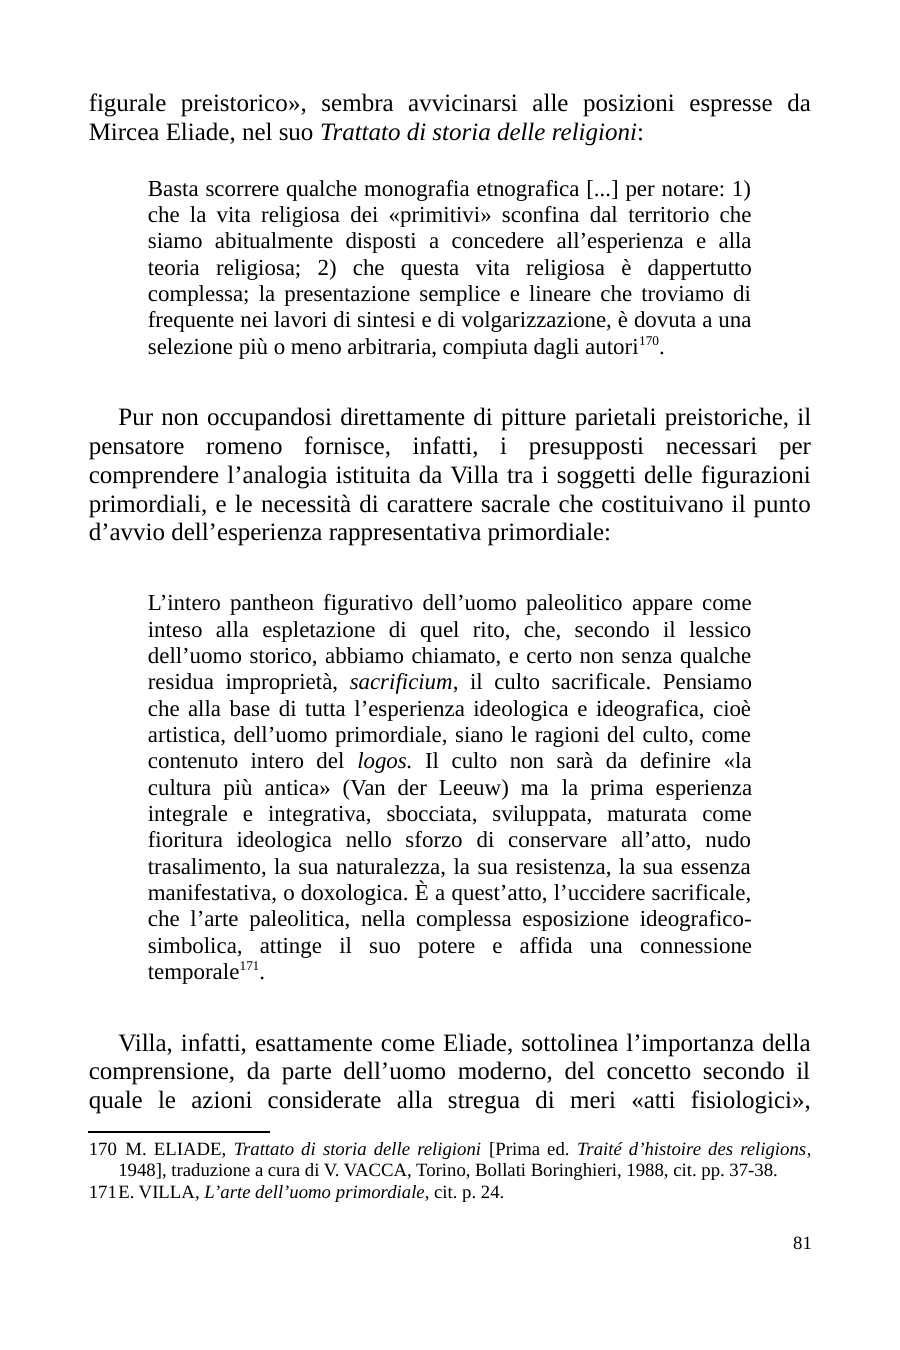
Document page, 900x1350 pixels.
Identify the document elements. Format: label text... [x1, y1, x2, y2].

text E. VILLA, L’arte dell’uomo primordiale, cit. p. 24. [88, 1181, 811, 1202]
text Pur non occupandosi direttamente di pitture parietali preistoriche, il pensatore romeno fornisce, infatti, i presupposti necessari per comprendere l’analogia istituita da Villa tra i soggetti delle figurazioni primordiali, e le necessità di carattere sacrale che costituivano il punto d’avvio dell’esperienza rappresentativa primordiale: [88, 402, 811, 546]
text L’intero pantheon figurativo dell’uomo paleolitico appare come inteso alla espletazione di quel rito, che, secondo il lessico dell’uomo storico, abbiamo chiamato, e certo non senza qualche residua improprietà, sacrificium, il culto sacrificale. Pensiamo che alla base di tutta l’esperienza ideologica e ideografica, cioè artistica, dell’uomo primordiale, siano le ragioni del culto, come contenuto intero del logos. Il culto non sarà da definire «la cultura più antica» (Van der Leeuw) ma la prima esperienza integrale e integrativa, sbocciata, sviluppata, maturata come fioritura ideologica nello sforzo di conservare all’atto, nudo trasalimento, la sua naturalezza, la sua resistenza, la sua essenza manifestativa, o doxologica. È a quest’atto, l’uccidere sacrificale, che l’arte paleolitica, nella complessa esposizione ideografico-simbolica, attinge il suo potere e affida una connessione temporale. [148, 589, 752, 984]
text Basta scorrere qualche monografia etnografica [...] per notare: 1) che la vita religiosa dei «primitivi» sconfina dal territorio che siamo abitualmente disposti a concedere all’esperienza e alla teoria religiosa; 2) che questa vita religiosa è dappertutto complessa; la presentazione semplice e lineare che troviamo di frequente nei lavori di sintesi e di volgarizzazione, è dovuta a una selezione più o meno arbitraria, compiuta dagli autori. [148, 175, 752, 359]
text figurale preistorico», sembra avvicinarsi alle posizioni espresse da Mircea Eliade, nel suo Trattato di storia delle religioni: [88, 88, 811, 146]
text M. ELIADE, Trattato di storia delle religioni [Prima ed. Traité d’histoire des religions, 1948], traduzione a cura di V. VACCA, Torino, Bollati Boringhieri, 1988, cit. pp. 37-38. [88, 1138, 811, 1181]
text Villa, infatti, esattamente come Eliade, sottolinea l’importanza della comprensione, da parte dell’uomo moderno, del concetto secondo il quale le azioni considerate alla stregua di meri «atti fisiologici», [88, 1028, 811, 1114]
